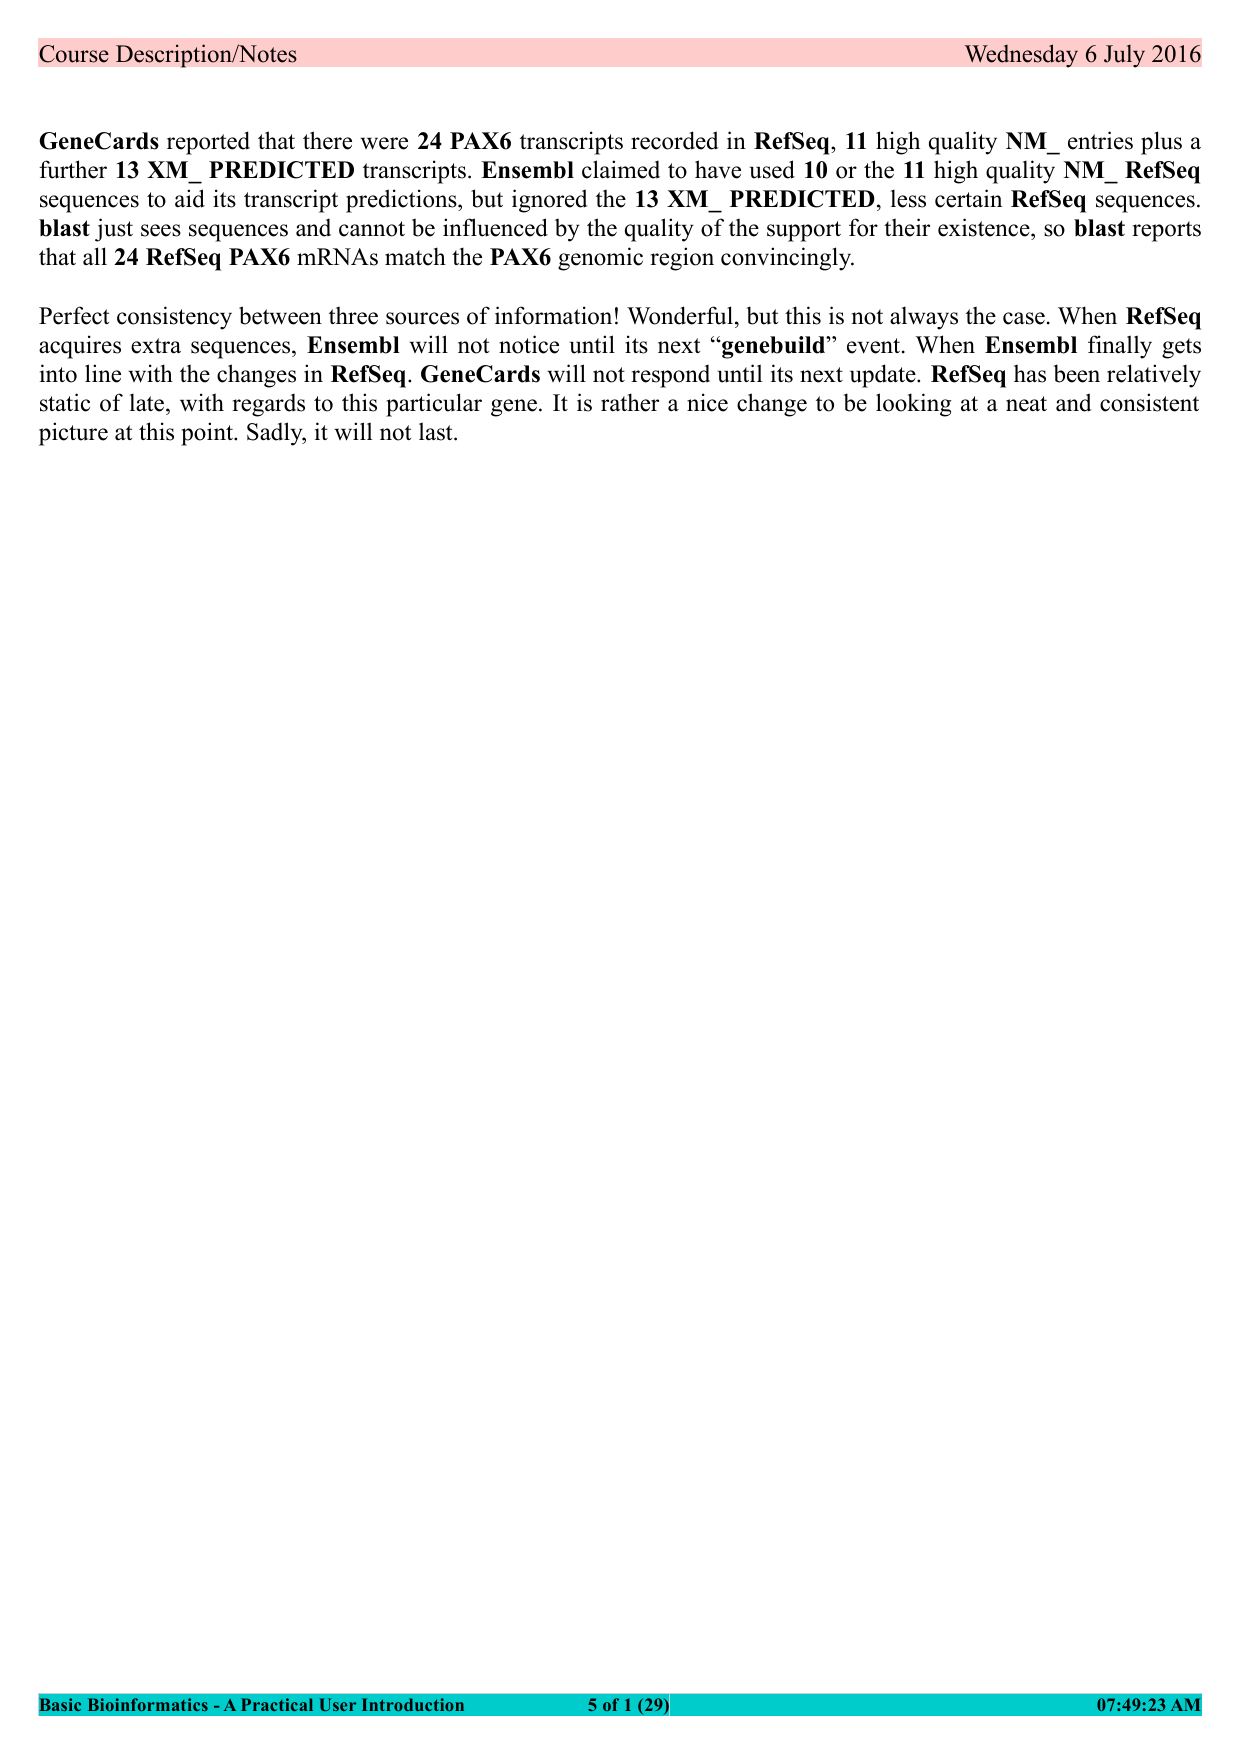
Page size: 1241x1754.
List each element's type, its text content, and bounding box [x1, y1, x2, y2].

text GeneCards reported that there were 24 PAX6 transcripts recorded in RefSeq, 11 high quality NM_ entries plus a further 13 XM_ PREDICTED transcripts. Ensembl claimed to have used 10 or the 11 high quality NM_ RefSeq sequences to aid its transcript predictions, but ignored the 13 XM_ PREDICTED, less certain RefSeq sequences. blast just sees sequences and cannot be influenced by the quality of the support for their existence, so blast reports that all 24 RefSeq PAX6 mRNAs match the PAX6 genomic region convincingly. [38, 126, 1202, 271]
text Perfect consistency between three sources of information! Wonderful, but this is not always the case. When RefSeq acquires extra sequences, Ensembl will not notice until its next “genebuild” event. When Ensembl finally gets into line with the changes in RefSeq. GeneCards will not respond until its next update. RefSeq has been relatively static of late, with regards to this particular gene. It is rather a nice change to be looking at a neat and consistent picture at this point. Sadly, it will not last. [38, 301, 1202, 446]
